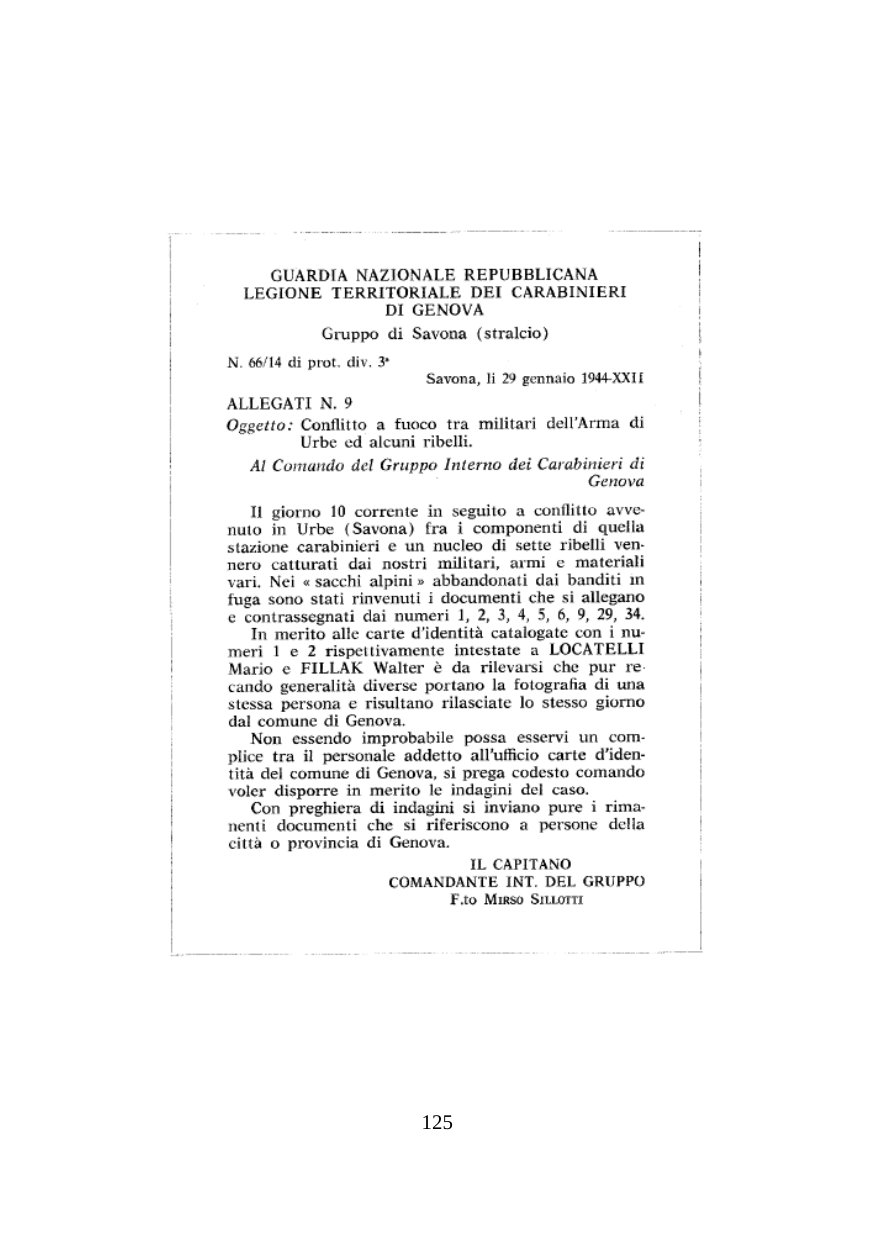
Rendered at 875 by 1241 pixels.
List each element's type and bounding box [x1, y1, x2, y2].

picture [165, 227, 709, 960]
